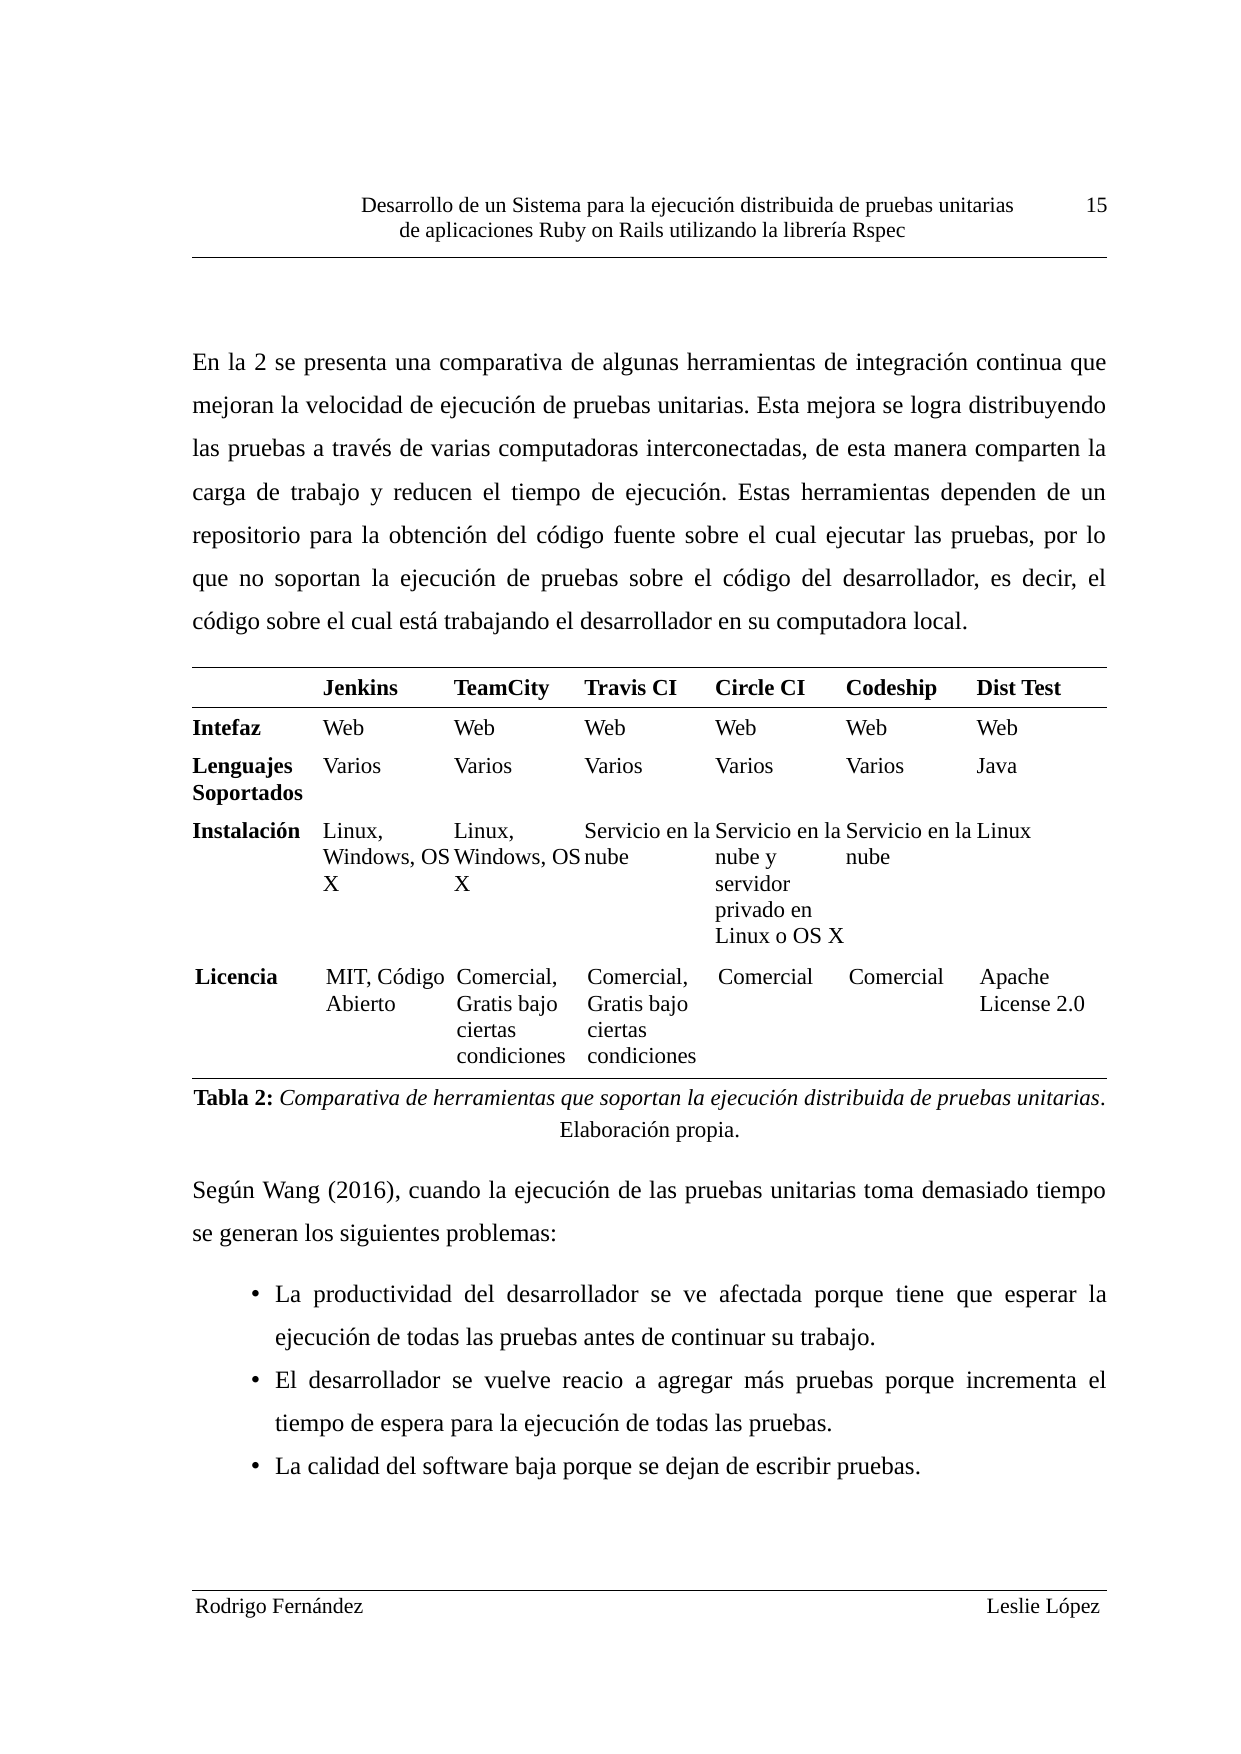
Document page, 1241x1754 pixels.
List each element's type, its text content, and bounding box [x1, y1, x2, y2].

table_cell Web [323, 708, 453, 746]
table_cell Servicio en la nube y servidor privado en Linux o OS X [715, 811, 846, 954]
text Elaboración propia. [192, 1116, 1107, 1142]
table_cell Varios [715, 746, 846, 811]
table_cell MIT, Código Abierto [323, 955, 453, 1078]
table_cell Varios [323, 746, 453, 811]
table_cell Comercial, Gratis bajo ciertas condiciones [584, 955, 715, 1078]
table_cell Web [454, 708, 584, 746]
table_header Codeship [846, 668, 976, 707]
table_cell Linux [976, 811, 1107, 954]
text Tabla 2: Comparativa de herramientas que soportan la ejecución distribuida de pruebas unitarias. [192, 1084, 1107, 1110]
list La productividad del desarrollador se ve afectada porque tiene que esperar la ejecución de todas las pruebas antes de continuar su trabajo. [251, 1279, 1107, 1351]
table_cell Lenguajes Soportados [192, 746, 323, 811]
table_cell Web [976, 708, 1107, 746]
table_cell Varios [846, 746, 976, 811]
table_cell Linux, Windows, OS X [454, 811, 584, 954]
table_cell Instalación [192, 811, 323, 954]
table_header Circle CI [715, 668, 846, 707]
table_cell Apache License 2.0 [976, 955, 1107, 1078]
table_cell Comercial [715, 955, 846, 1078]
table_cell Varios [584, 746, 715, 811]
table_cell Varios [454, 746, 584, 811]
table_header [192, 668, 323, 707]
text Según Wang (2016)⁠, cuando la ejecución de las pruebas unitarias toma demasiado tiempo se generan los siguientes problemas: [192, 1175, 1107, 1247]
table_cell Web [584, 708, 715, 746]
table_header Travis CI [584, 668, 715, 707]
table_header Jenkins [323, 668, 453, 707]
table_cell Comercial, Gratis bajo ciertas condiciones [454, 955, 584, 1078]
table_cell Intefaz [192, 708, 323, 746]
table_header TeamCity [454, 668, 584, 707]
table_cell Java [976, 746, 1107, 811]
table_cell Linux, Windows, OS X [323, 811, 453, 954]
table_cell Comercial [846, 955, 976, 1078]
table_cell Web [715, 708, 846, 746]
table_cell Servicio en la nube [584, 811, 715, 954]
list La calidad del software baja porque se dejan de escribir pruebas. [251, 1451, 1107, 1480]
table_cell Web [846, 708, 976, 746]
list El desarrollador se vuelve reacio a agregar más pruebas porque incrementa el tiempo de espera para la ejecución de todas las pruebas. [251, 1365, 1107, 1437]
table_cell Servicio en la nube [846, 811, 976, 954]
table_cell Licencia [192, 955, 323, 1078]
text En la Tabla 2 se presenta una comparativa de algunas herramientas de integración continua que mejoran la velocidad de ejecución de pruebas unitarias. Esta mejora se logra distribuyendo las pruebas a través de varias computadoras interconectadas, de esta manera comparten la carga de trabajo y reducen el tiempo de ejecución. Estas herramientas dependen de un repositorio para la obtención del código fuente sobre el cual ejecutar las pruebas, por lo que no soportan la ejecución de pruebas sobre el código del desarrollador, es decir, el código sobre el cual está trabajando el desarrollador en su computadora local. [192, 347, 1107, 635]
table_header Dist Test [976, 668, 1107, 707]
